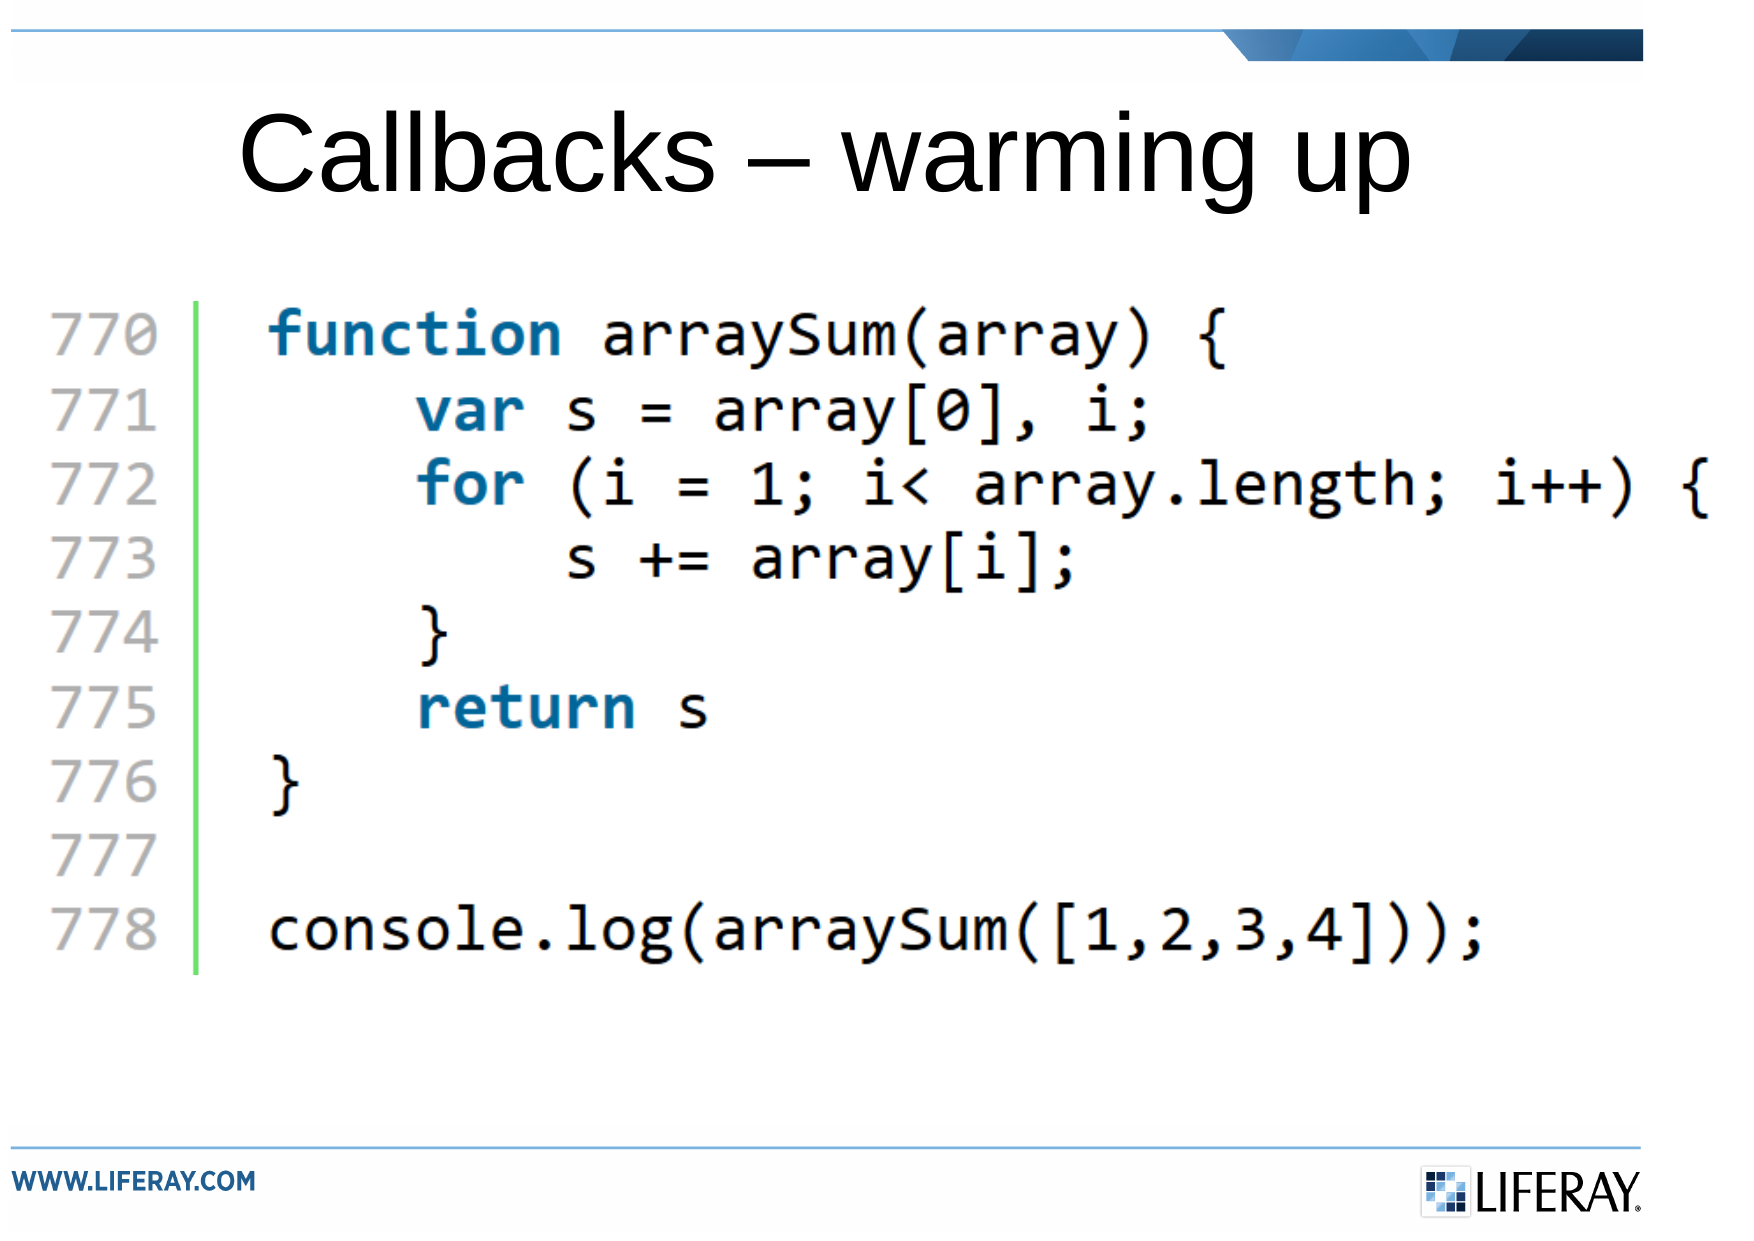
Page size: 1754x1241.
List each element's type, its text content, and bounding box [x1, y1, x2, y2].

picture [9, 1124, 1642, 1234]
picture [11, 0, 1644, 84]
picture [37, 301, 1726, 976]
title Callbacks – warming up [82, 49, 1571, 257]
